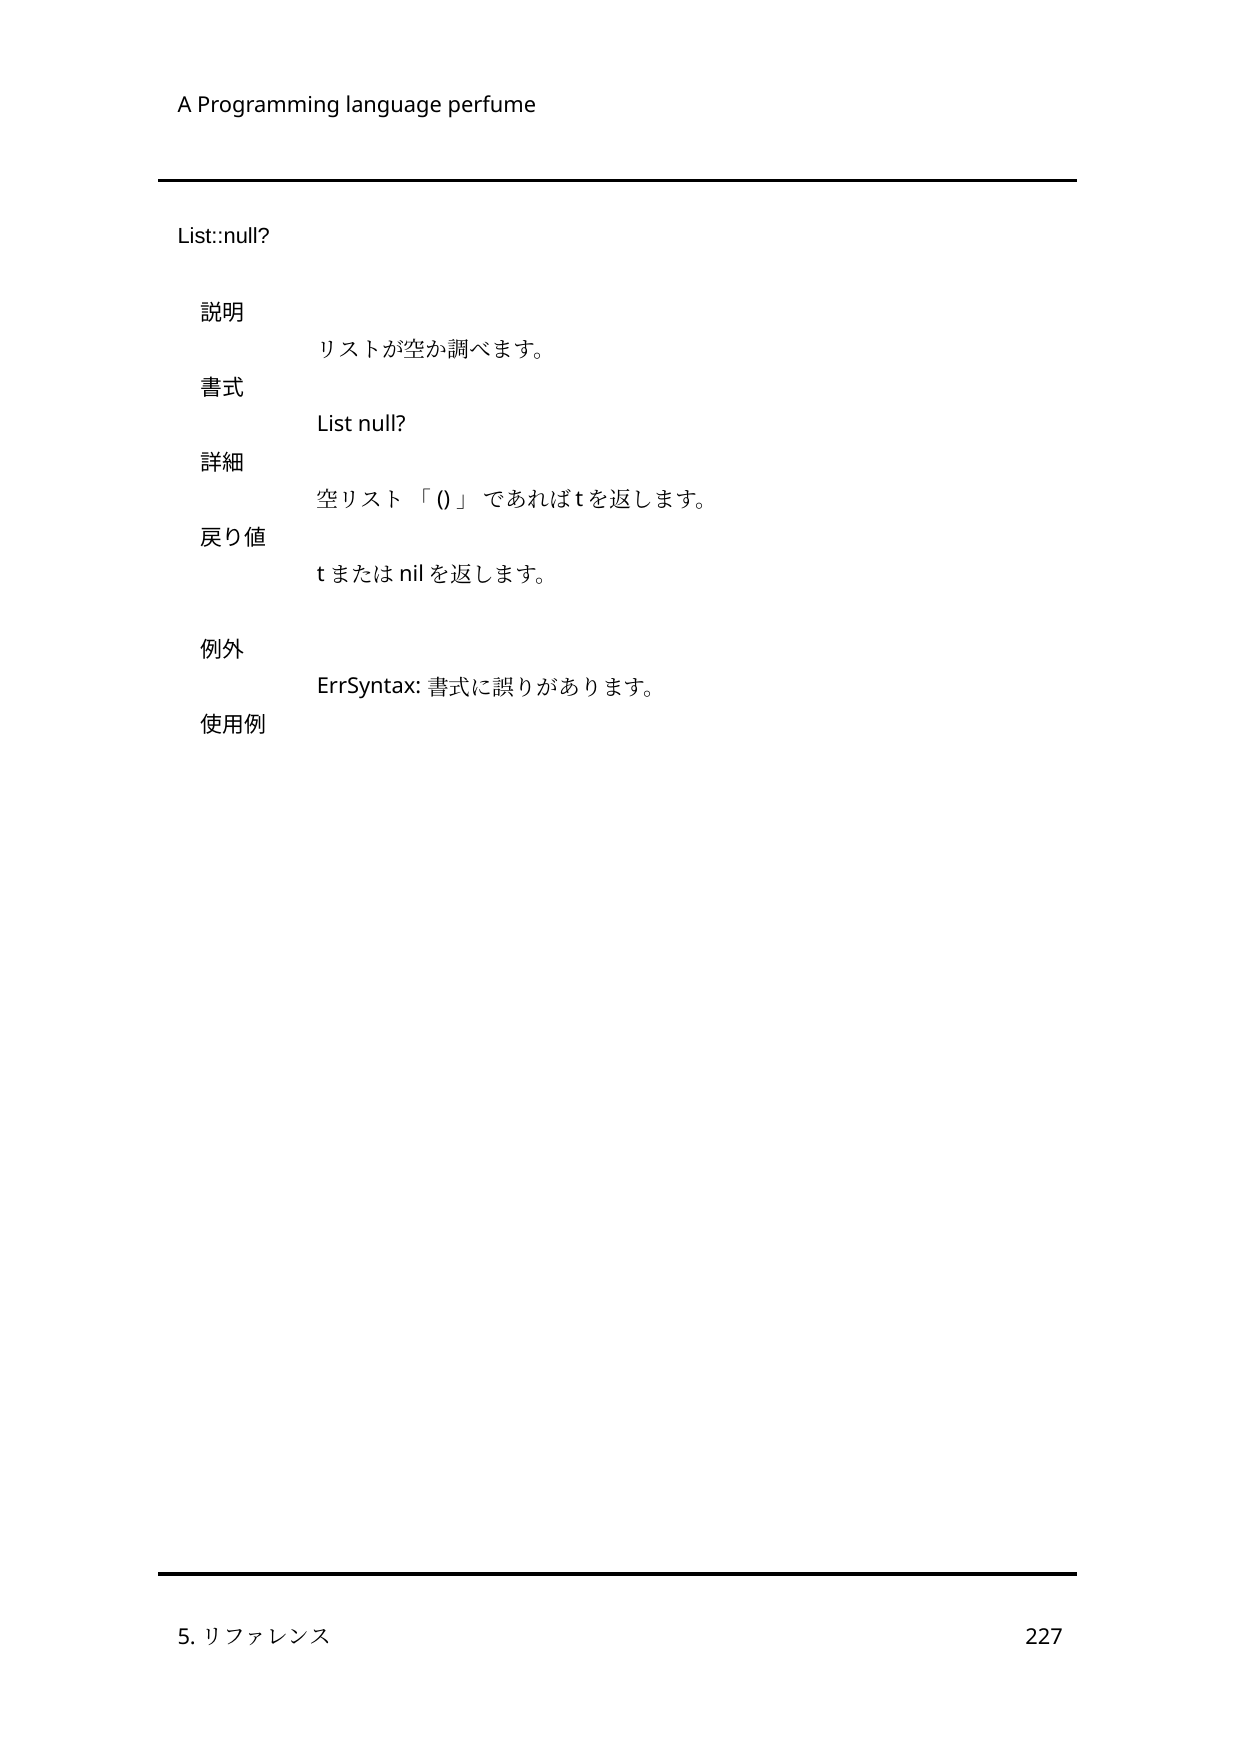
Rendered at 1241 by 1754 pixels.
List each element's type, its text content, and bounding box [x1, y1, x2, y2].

table_cell 空リスト 「 () 」 であればtを返します。 [317, 442, 1063, 517]
table_cell tまたはnilを返します。 [317, 517, 1063, 604]
table_cell 例外 [200, 604, 317, 704]
table_cell List null? [317, 367, 1063, 442]
table_cell 戻り値 [200, 517, 317, 604]
table_cell 使用例 [200, 704, 317, 779]
table_cell 詳細 [200, 442, 317, 517]
table_cell [317, 704, 1063, 779]
table_header 説明 [200, 292, 317, 367]
table_cell 書式 [200, 367, 317, 442]
table_cell ErrSyntax: 書式に誤りがあります。 [317, 604, 1063, 704]
table_header リストが空か調べます。 [317, 292, 1063, 367]
subtitle List::null? [177, 217, 1063, 254]
